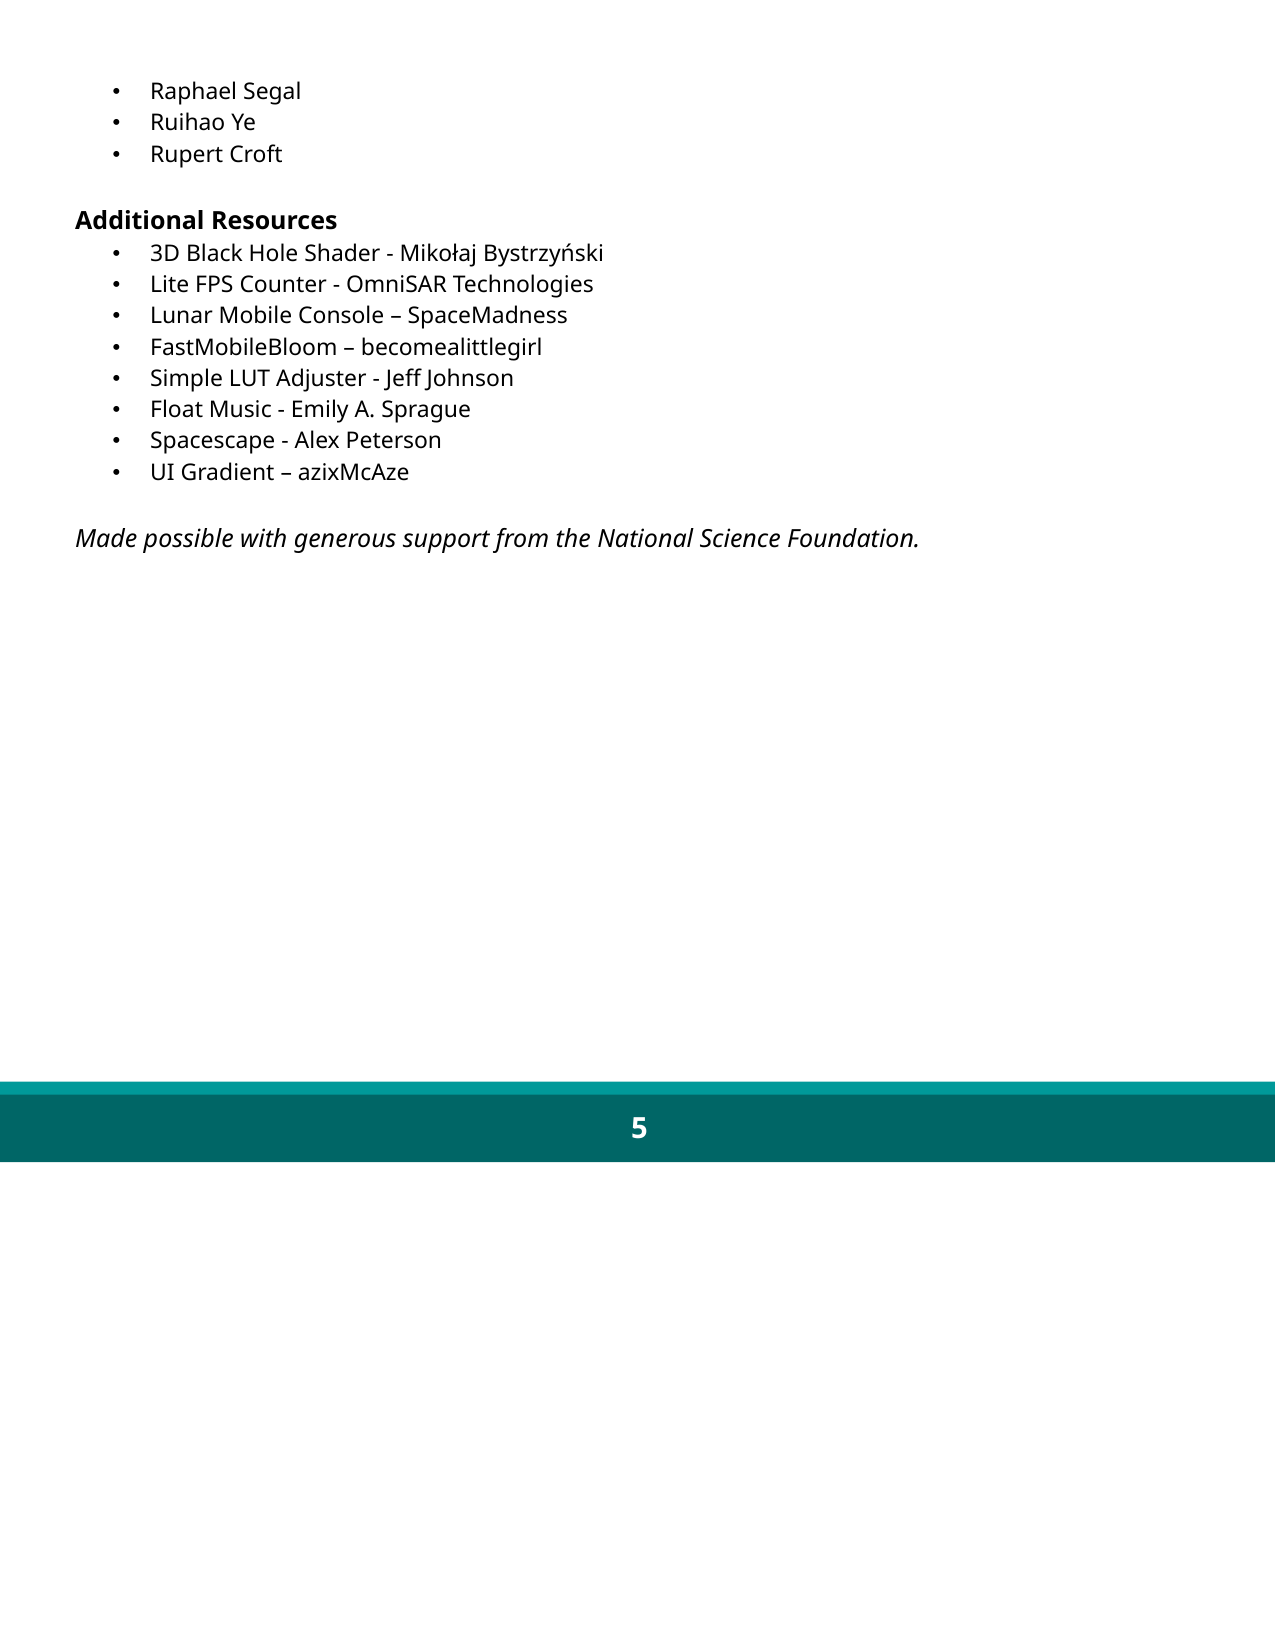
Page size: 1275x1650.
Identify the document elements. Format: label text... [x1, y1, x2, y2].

list Float Music - Emily A. Sprague [112, 393, 1200, 424]
list Lite FPS Counter - OmniSAR Technologies [112, 268, 1200, 299]
list Simple LUT Adjuster - Jeff Johnson [112, 362, 1200, 393]
text Made possible with generous support from the National Science Foundation. [75, 521, 1200, 555]
list Ruihao Ye [112, 106, 1200, 137]
list Raphael Segal [112, 75, 1200, 106]
list Rupert Croft [112, 137, 1200, 169]
list 3D Black Hole Shader - Mikołaj Bystrzyński [112, 237, 1200, 268]
list FastMobileBloom – becomealittlegirl [112, 331, 1200, 362]
list Spacescape - Alex Peterson [112, 424, 1200, 456]
text Additional Resources [75, 203, 1200, 237]
list Lunar Mobile Console – SpaceMadness [112, 299, 1200, 331]
list UI Gradient – azixMcAze [112, 456, 1200, 487]
